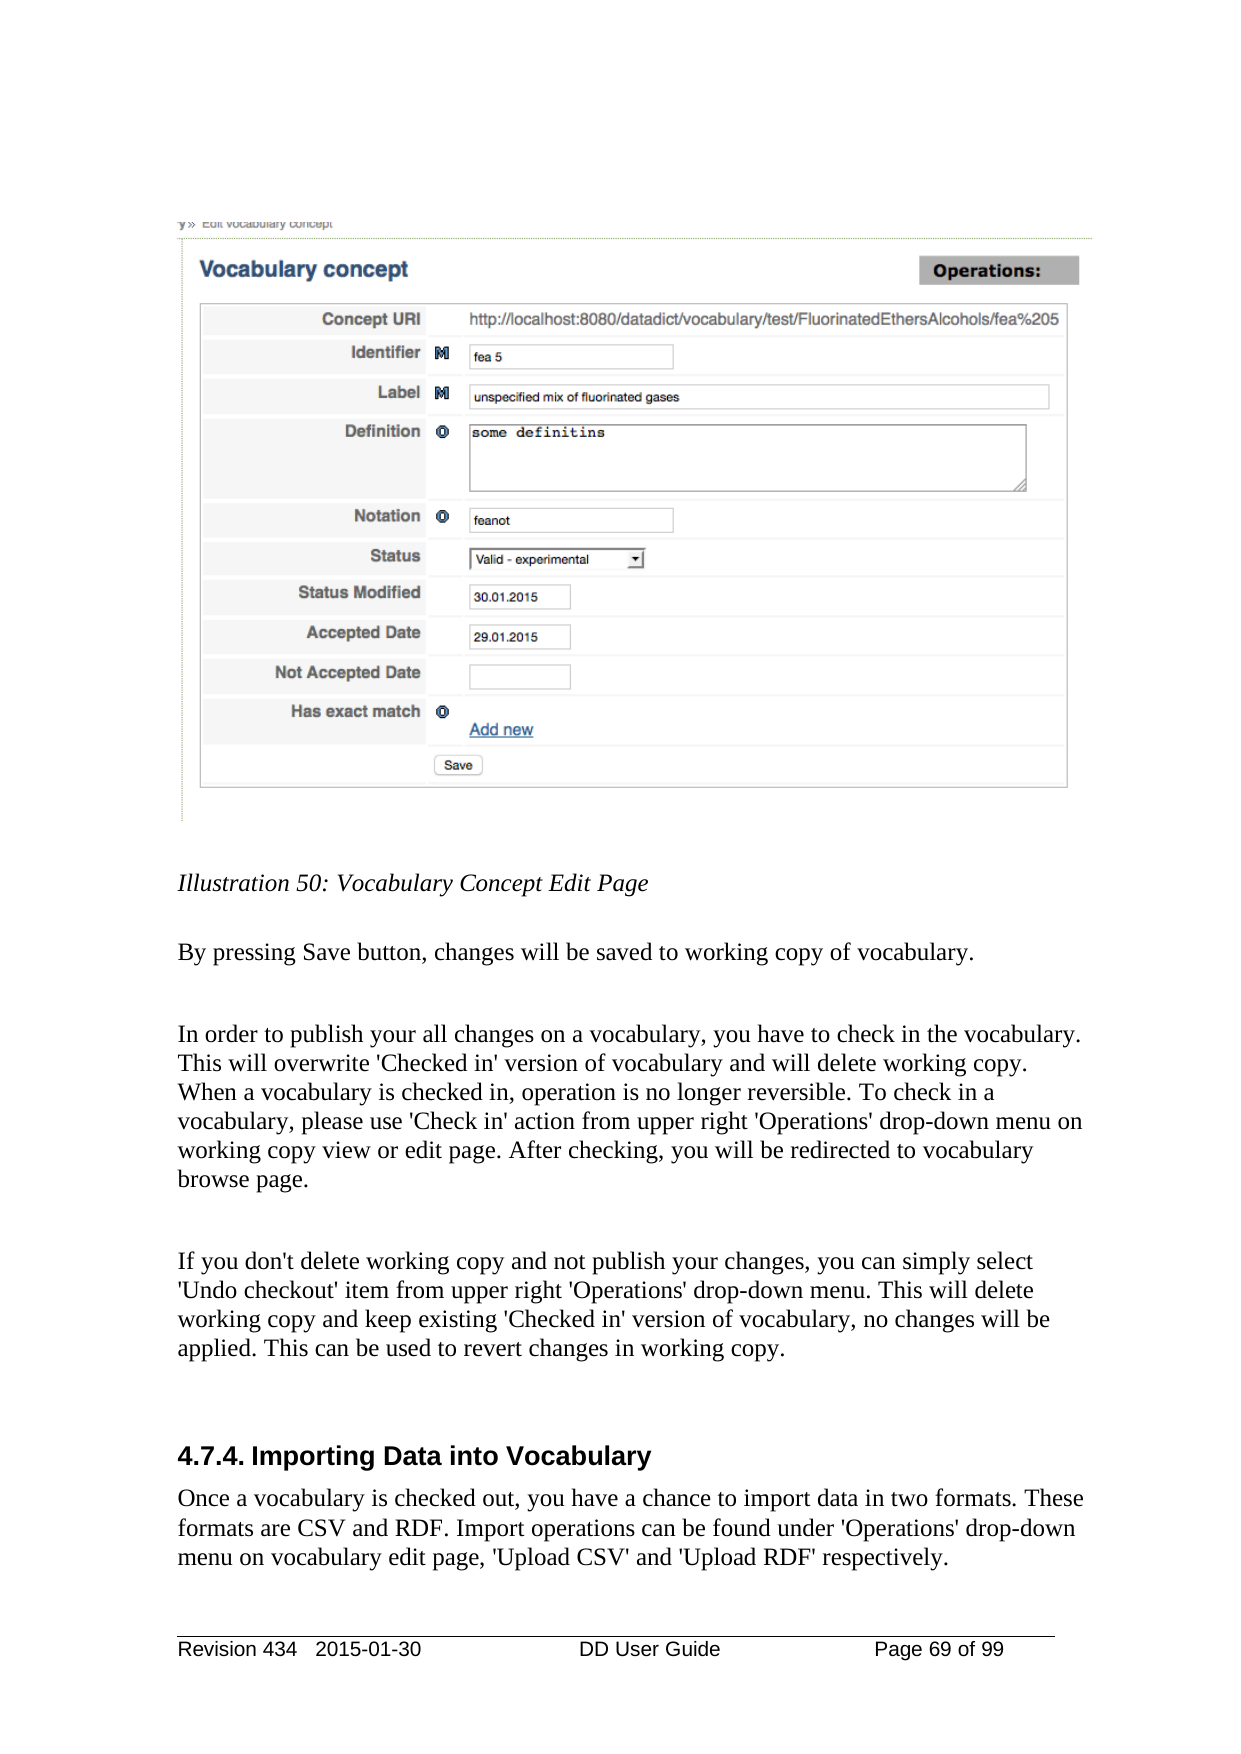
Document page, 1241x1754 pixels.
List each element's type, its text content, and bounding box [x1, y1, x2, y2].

text Illustration 50: Vocabulary Concept Edit Page [177, 868, 1092, 896]
text Once a vocabulary is checked out, you have a chance to import data in two formats. These formats are CSV and RDF. Import operations can be found under 'Operations' drop-down menu on vocabulary edit page, 'Upload CSV' and 'Upload RDF' respectively. [177, 1483, 1092, 1571]
picture [177, 222, 1093, 868]
subtitle Importing Data into Vocabulary [177, 1440, 1092, 1471]
text If you don't delete working copy and not publish your changes, you can simply select 'Undo checkout' item from upper right 'Operations' drop-down menu. This will delete working copy and keep existing 'Checked in' version of vocabulary, no changes will be applied. This can be used to revert changes in working copy. [177, 1246, 1092, 1362]
text By pressing Save button, changes will be saved to working copy of vocabulary. [177, 937, 1092, 966]
text In order to publish your all changes on a vocabulary, you have to check in the vocabulary. This will overwrite 'Checked in' version of vocabulary and will delete working copy. When a vocabulary is checked in, operation is no longer reversible. To check in a vocabulary, please use 'Check in' action from upper right 'Operations' drop-down menu on working copy view or edit page. After checking, you will be redirected to vocabulary browse page. [177, 1019, 1092, 1193]
